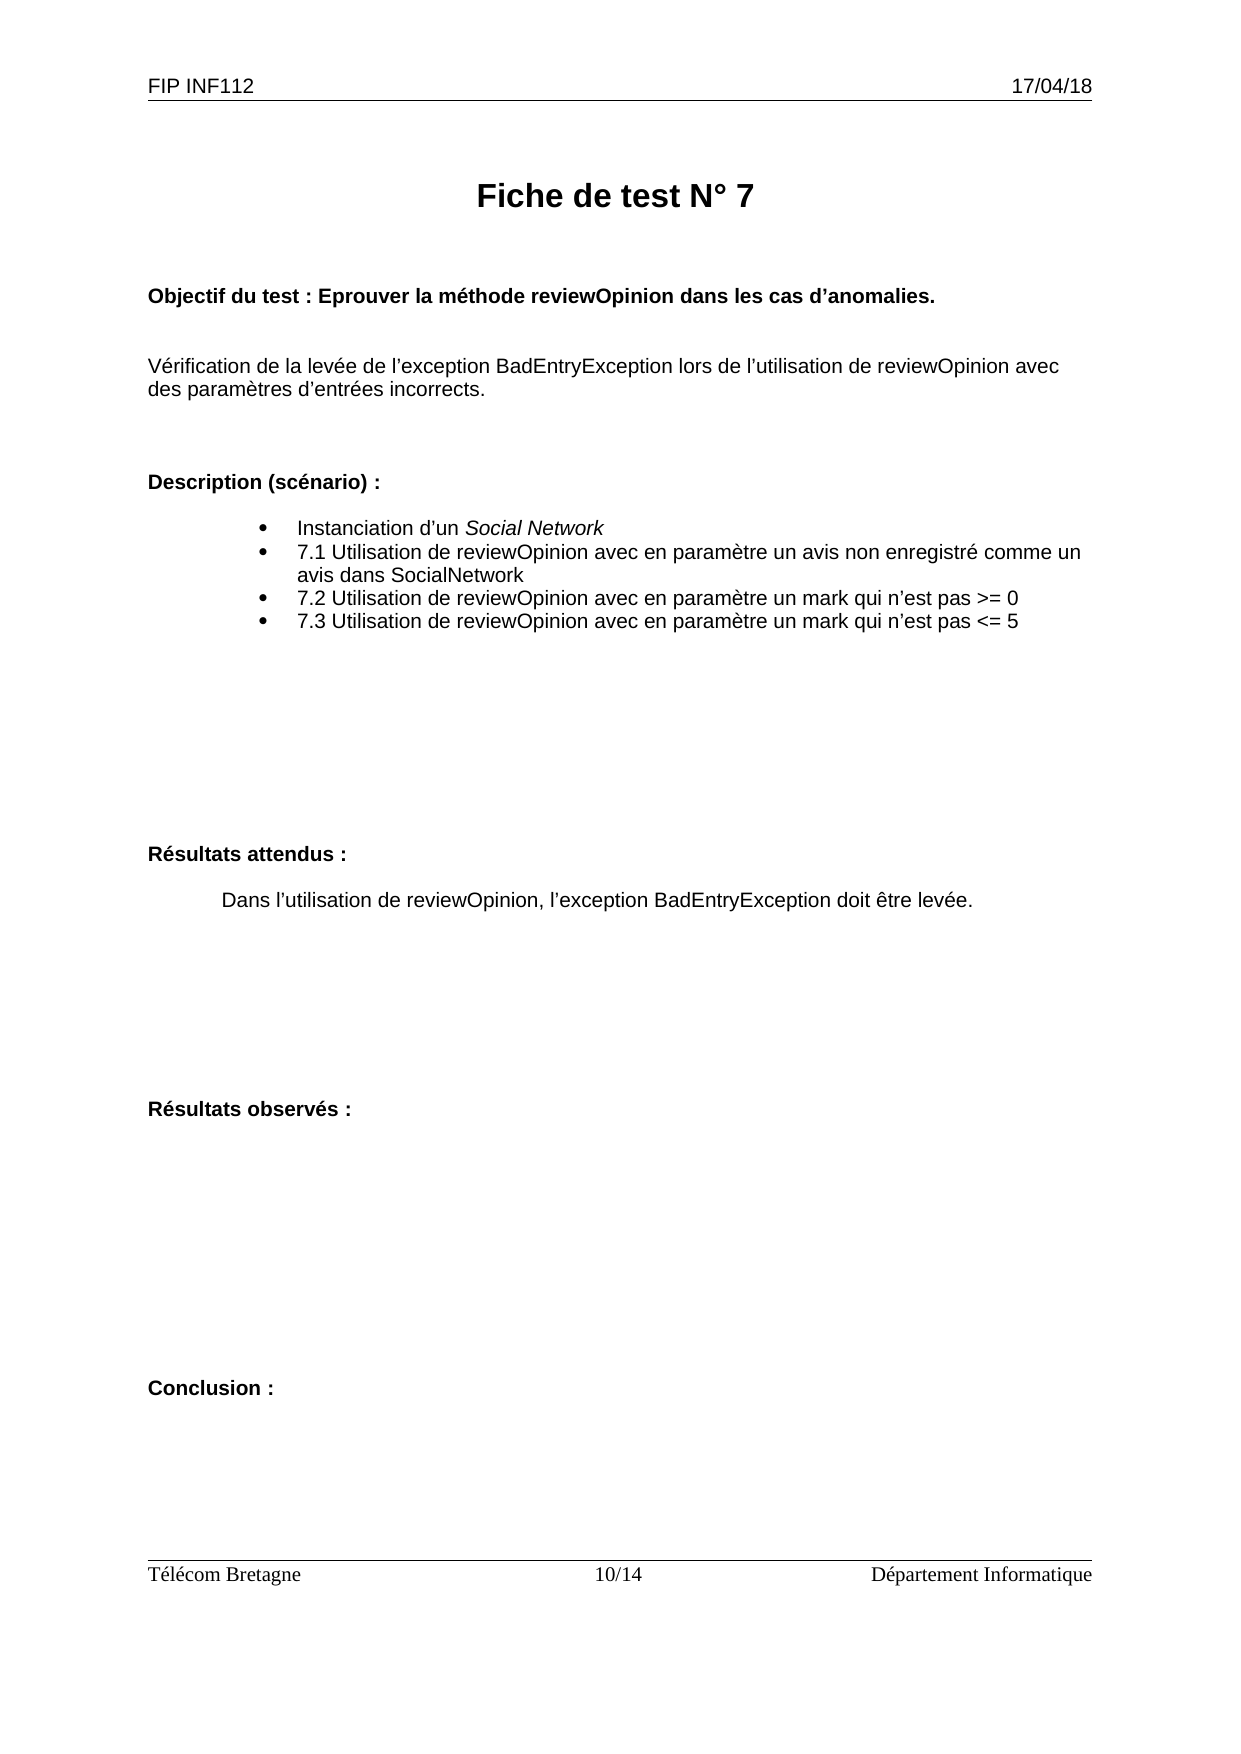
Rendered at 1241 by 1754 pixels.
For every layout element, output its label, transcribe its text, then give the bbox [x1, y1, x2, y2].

text Description (scénario) : [148, 470, 1092, 494]
title Fiche de test N° 7 [148, 177, 1092, 214]
list 7.2 Utilisation de reviewOpinion avec en paramètre un mark qui n’est pas >= 0 [259, 587, 1092, 610]
text Résultats observés : [148, 1098, 1092, 1121]
subtitle Conclusion : [148, 1377, 1092, 1400]
text Dans l’utilisation de reviewOpinion, l’exception BadEntryException doit être levée. [148, 889, 1092, 912]
text Résultats attendus : [148, 842, 1092, 866]
list 7.1 Utilisation de reviewOpinion avec en paramètre un avis non enregistré comme un avis dans SocialNetwork [259, 540, 1092, 587]
text Vérification de la levée de l’exception BadEntryException lors de l’utilisation de reviewOpinion avec des paramètres d’entrées incorrects. [148, 354, 1092, 401]
text Objectif du test : Eprouver la méthode reviewOpinion dans les cas d’anomalies. [148, 284, 1092, 308]
list Instanciation d’un Social Network [259, 517, 1092, 540]
list 7.3 Utilisation de reviewOpinion avec en paramètre un mark qui n’est pas <= 5 [259, 610, 1092, 633]
